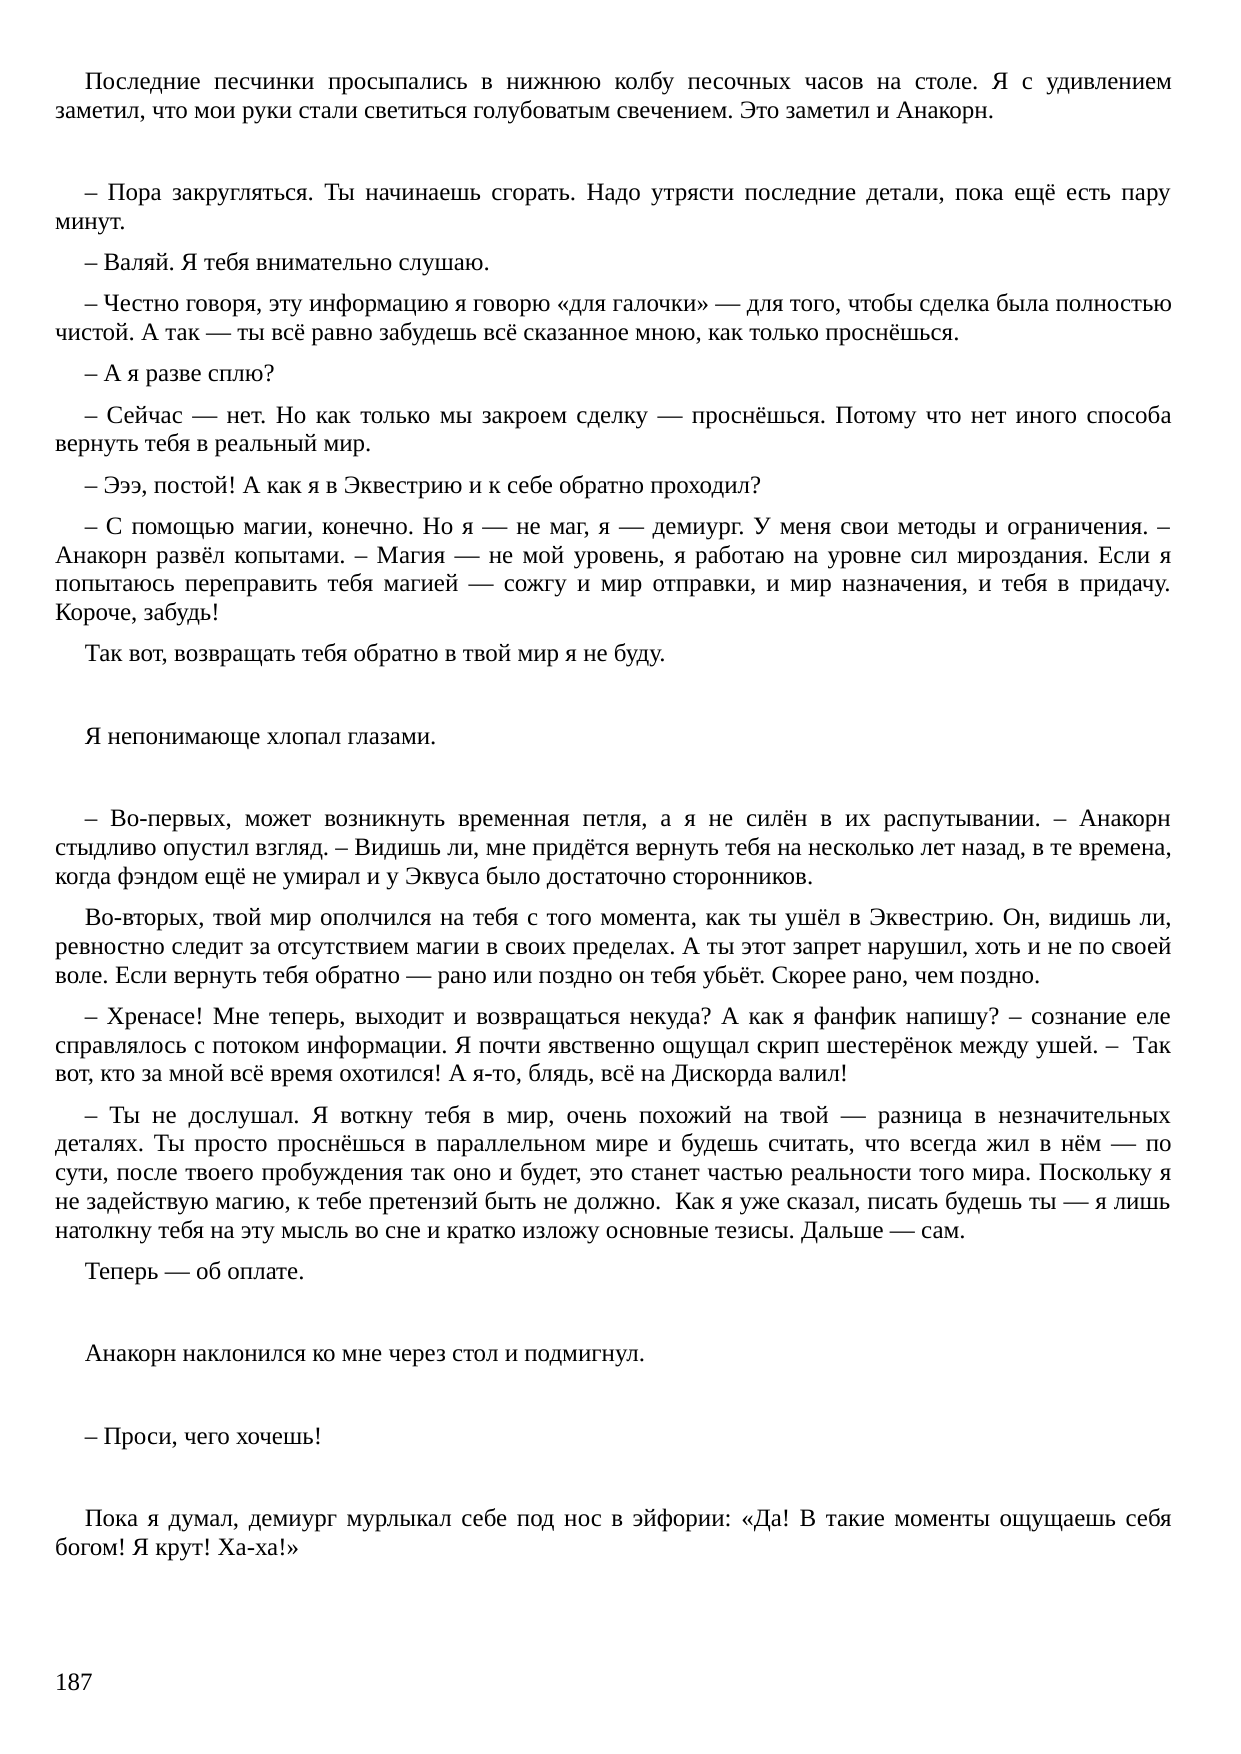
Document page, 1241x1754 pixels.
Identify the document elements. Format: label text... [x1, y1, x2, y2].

text – Ты не дослушал. Я воткну тебя в мир, очень похожий на твой — разница в незначительных деталях. Ты просто проснёшься в параллельном мире и будешь считать, что всегда жил в нём — по сути, после твоего пробуждения так оно и будет, это станет частью реальности того мира. Поскольку я не задействую магию, к тебе претензий быть не должно. Как я уже сказал, писать будешь ты — я лишь натолкну тебя на эту мысль во сне и кратко изложу основные тезисы. Дальше — сам. [55, 1100, 1173, 1243]
text Анакорн наклонился ко мне через стол и подмигнул. [55, 1338, 1173, 1367]
text – Честно говоря, эту информацию я говорю «для галочки» — для того, чтобы сделка была полностью чистой. А так — ты всё равно забудешь всё сказанное мною, как только проснёшься. [55, 288, 1173, 346]
text – Валяй. Я тебя внимательно слушаю. [55, 247, 1173, 276]
text Последние песчинки просыпались в нижнюю колбу песочных часов на столе. Я с удивлением заметил, что мои руки стали светиться голубоватым свечением. Это заметил и Анакорн. [55, 66, 1173, 123]
text – Проси, чего хочешь! [55, 1421, 1173, 1450]
text – Хренасе! Мне теперь, выходит и возвращаться некуда? А как я фанфик напишу? – сознание еле справлялось с потоком информации. Я почти явственно ощущал скрип шестерёнок между ушей. – Так вот, кто за мной всё время охотился! А я-то, блядь, всё на Дискорда валил! [55, 1001, 1173, 1087]
text Пока я думал, демиург мурлыкал себе под нос в эйфории: «Да! В такие моменты ощущаешь себя богом! Я крут! Ха-ха!» [55, 1503, 1173, 1561]
text – С помощью магии, конечно. Но я — не маг, я — демиург. У меня свои методы и ограничения. – Анакорн развёл копытами. – Магия — не мой уровень, я работаю на уровне сил мироздания. Если я попытаюсь переправить тебя магией — сожгу и мир отправки, и мир назначения, и тебя в придачу. Короче, забудь! [55, 511, 1173, 626]
text – Пора закругляться. Ты начинаешь сгорать. Надо утрясти последние детали, пока ещё есть пару минут. [55, 177, 1173, 235]
text – Во-первых, может возникнуть временная петля, а я не силён в их распутывании. – Анакорн стыдливо опустил взгляд. – Видишь ли, мне придётся вернуть тебя на несколько лет назад, в те времена, когда фэндом ещё не умирал и у Эквуса было достаточно сторонников. [55, 803, 1173, 890]
text Во-вторых, твой мир ополчился на тебя с того момента, как ты ушёл в Эквестрию. Он, видишь ли, ревностно следит за отсутствием магии в своих пределах. А ты этот запрет нарушил, хоть и не по своей воле. Если вернуть тебя обратно — рано или поздно он тебя убьёт. Скорее рано, чем поздно. [55, 902, 1173, 988]
text – А я разве сплю? [55, 358, 1173, 387]
text Так вот, возвращать тебя обратно в твой мир я не буду. [55, 638, 1173, 667]
text Теперь — об оплате. [55, 1256, 1173, 1285]
text – Эээ, постой! А как я в Эквестрию и к себе обратно проходил? [55, 470, 1173, 498]
text – Сейчас — нет. Но как только мы закроем сделку — проснёшься. Потому что нет иного способа вернуть тебя в реальный мир. [55, 400, 1173, 457]
text Я непонимающе хлопал глазами. [55, 721, 1173, 750]
